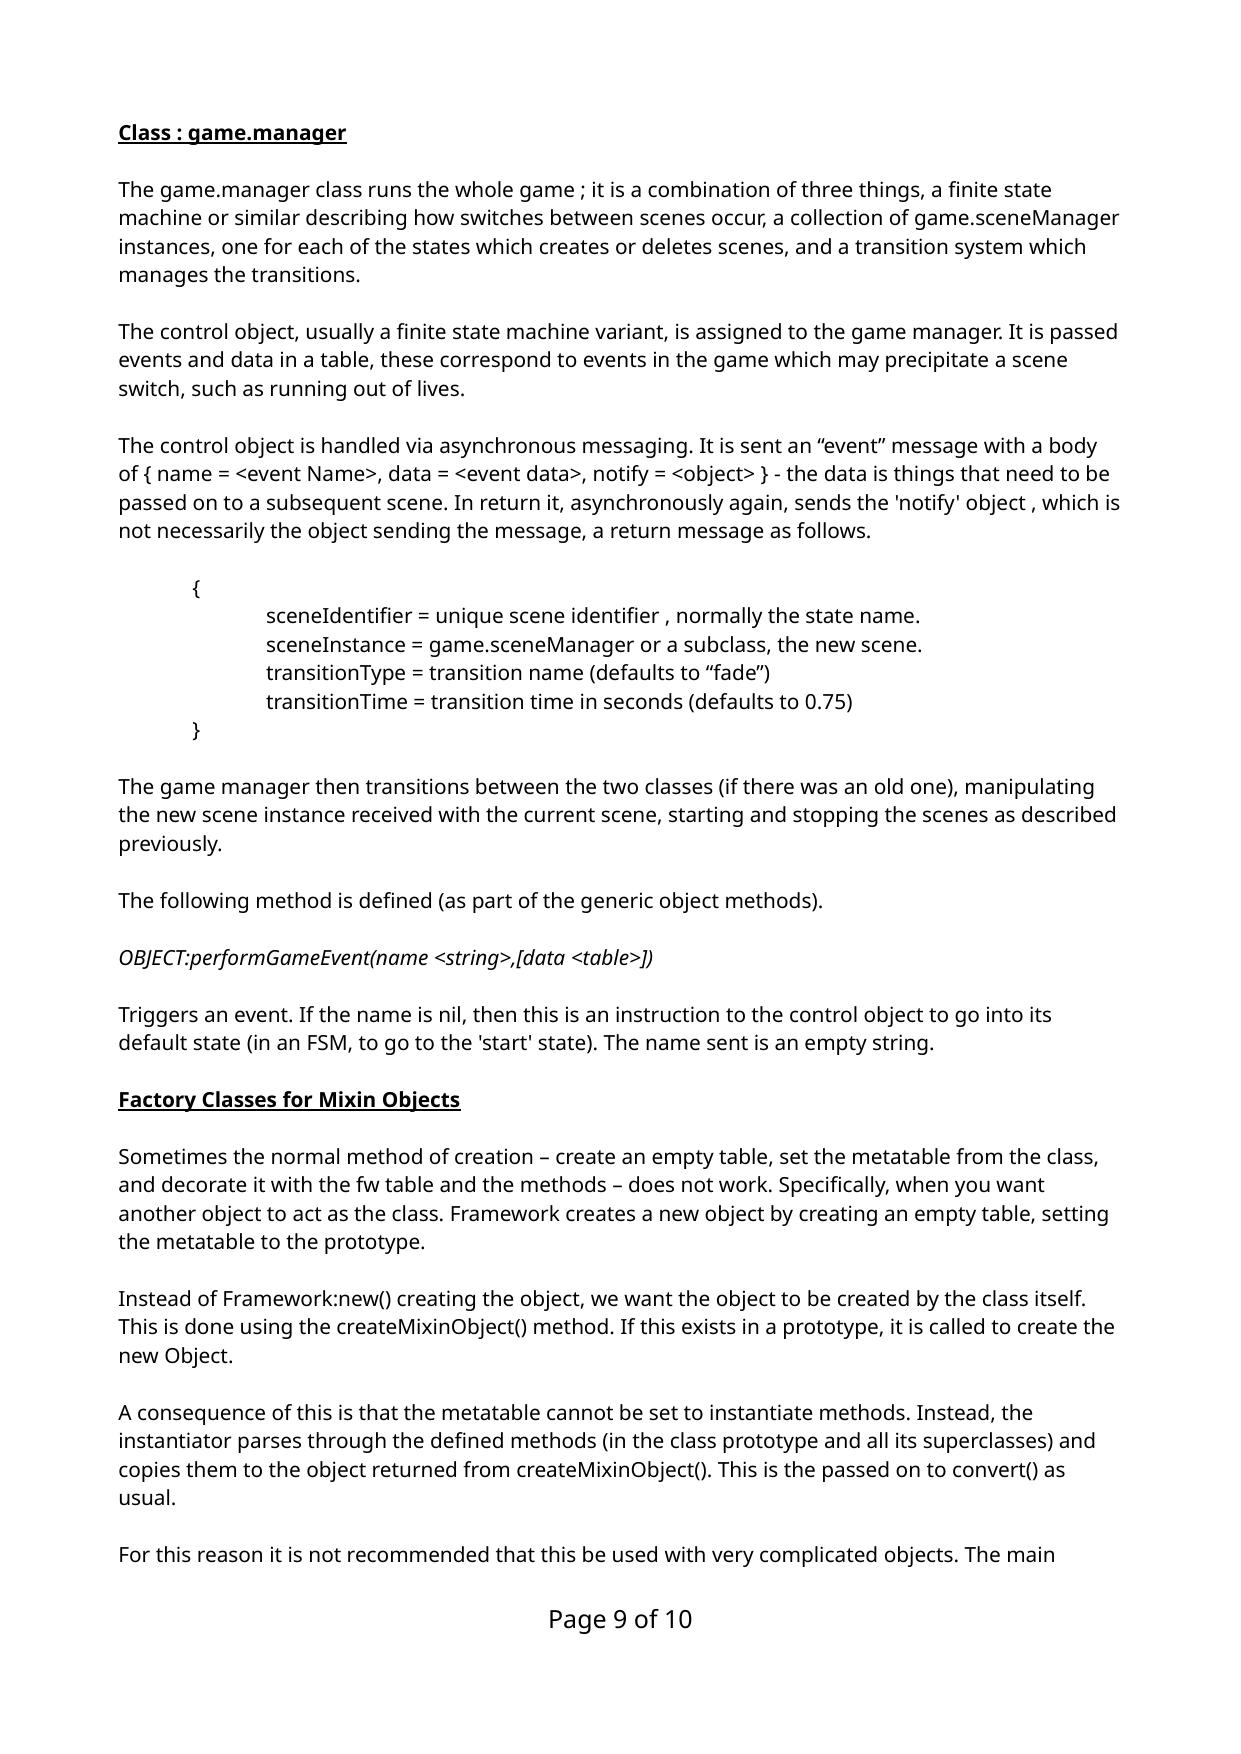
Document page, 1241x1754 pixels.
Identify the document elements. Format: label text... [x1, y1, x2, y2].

text Triggers an event. If the name is nil, then this is an instruction to the control object to go into its default state (in an FSM, to go to the 'start' state). The name sent is an empty string. [118, 1000, 1122, 1057]
text sceneInstance = game.sceneManager or a subclass, the new scene. [118, 630, 1122, 658]
text { [118, 573, 1122, 602]
text Class : game.manager [118, 118, 1122, 147]
text } [118, 715, 1122, 744]
text The game manager then transitions between the two classes (if there was an old one), manipulating the new scene instance received with the current scene, starting and stopping the scenes as described previously. [118, 772, 1122, 857]
text sceneIdentifier = unique scene identifier , normally the state name. [118, 602, 1122, 630]
text Instead of Framework:new() creating the object, we want the object to be created by the class itself. This is done using the createMixinObject() method. If this exists in a prototype, it is called to create the new Object. [118, 1284, 1122, 1369]
text The control object is handled via asynchronous messaging. It is sent an “event” message with a body of { name = <event Name>, data = <event data>, notify = <object> } - the data is things that need to be passed on to a subsequent scene. In return it, asynchronously again, sends the 'notify' object , which is not necessarily the object sending the message, a return message as follows. [118, 431, 1122, 545]
text Sometimes the normal method of creation – create an empty table, set the metatable from the class, and decorate it with the fw table and the methods – does not work. Specifically, when you want another object to act as the class. Framework creates a new object by creating an empty table, setting the metatable to the prototype. [118, 1142, 1122, 1256]
text Factory Classes for Mixin Objects [118, 1085, 1122, 1113]
text The control object, usually a finite state machine variant, is assigned to the game manager. It is passed events and data in a table, these correspond to events in the game which may precipitate a scene switch, such as running out of lives. [118, 317, 1122, 402]
text transitionTime = transition time in seconds (defaults to 0.75) [118, 687, 1122, 715]
text The following method is defined (as part of the generic object methods). [118, 886, 1122, 914]
text The game.manager class runs the whole game ; it is a combination of three things, a finite state machine or similar describing how switches between scenes occur, a collection of game.sceneManager instances, one for each of the states which creates or deletes scenes, and a transition system which manages the transitions. [118, 175, 1122, 289]
text OBJECT:performGameEvent(name <string>,[data <table>]) [118, 943, 1122, 971]
text transitionType = transition name (defaults to “fade”) [118, 658, 1122, 687]
text A consequence of this is that the metatable cannot be set to instantiate methods. Instead, the instantiator parses through the defined methods (in the class prototype and all its superclasses) and copies them to the object returned from createMixinObject(). This is the passed on to convert() as usual. [118, 1398, 1122, 1512]
text For this reason it is not recommended that this be used with very complicated objects. The main [118, 1540, 1122, 1568]
